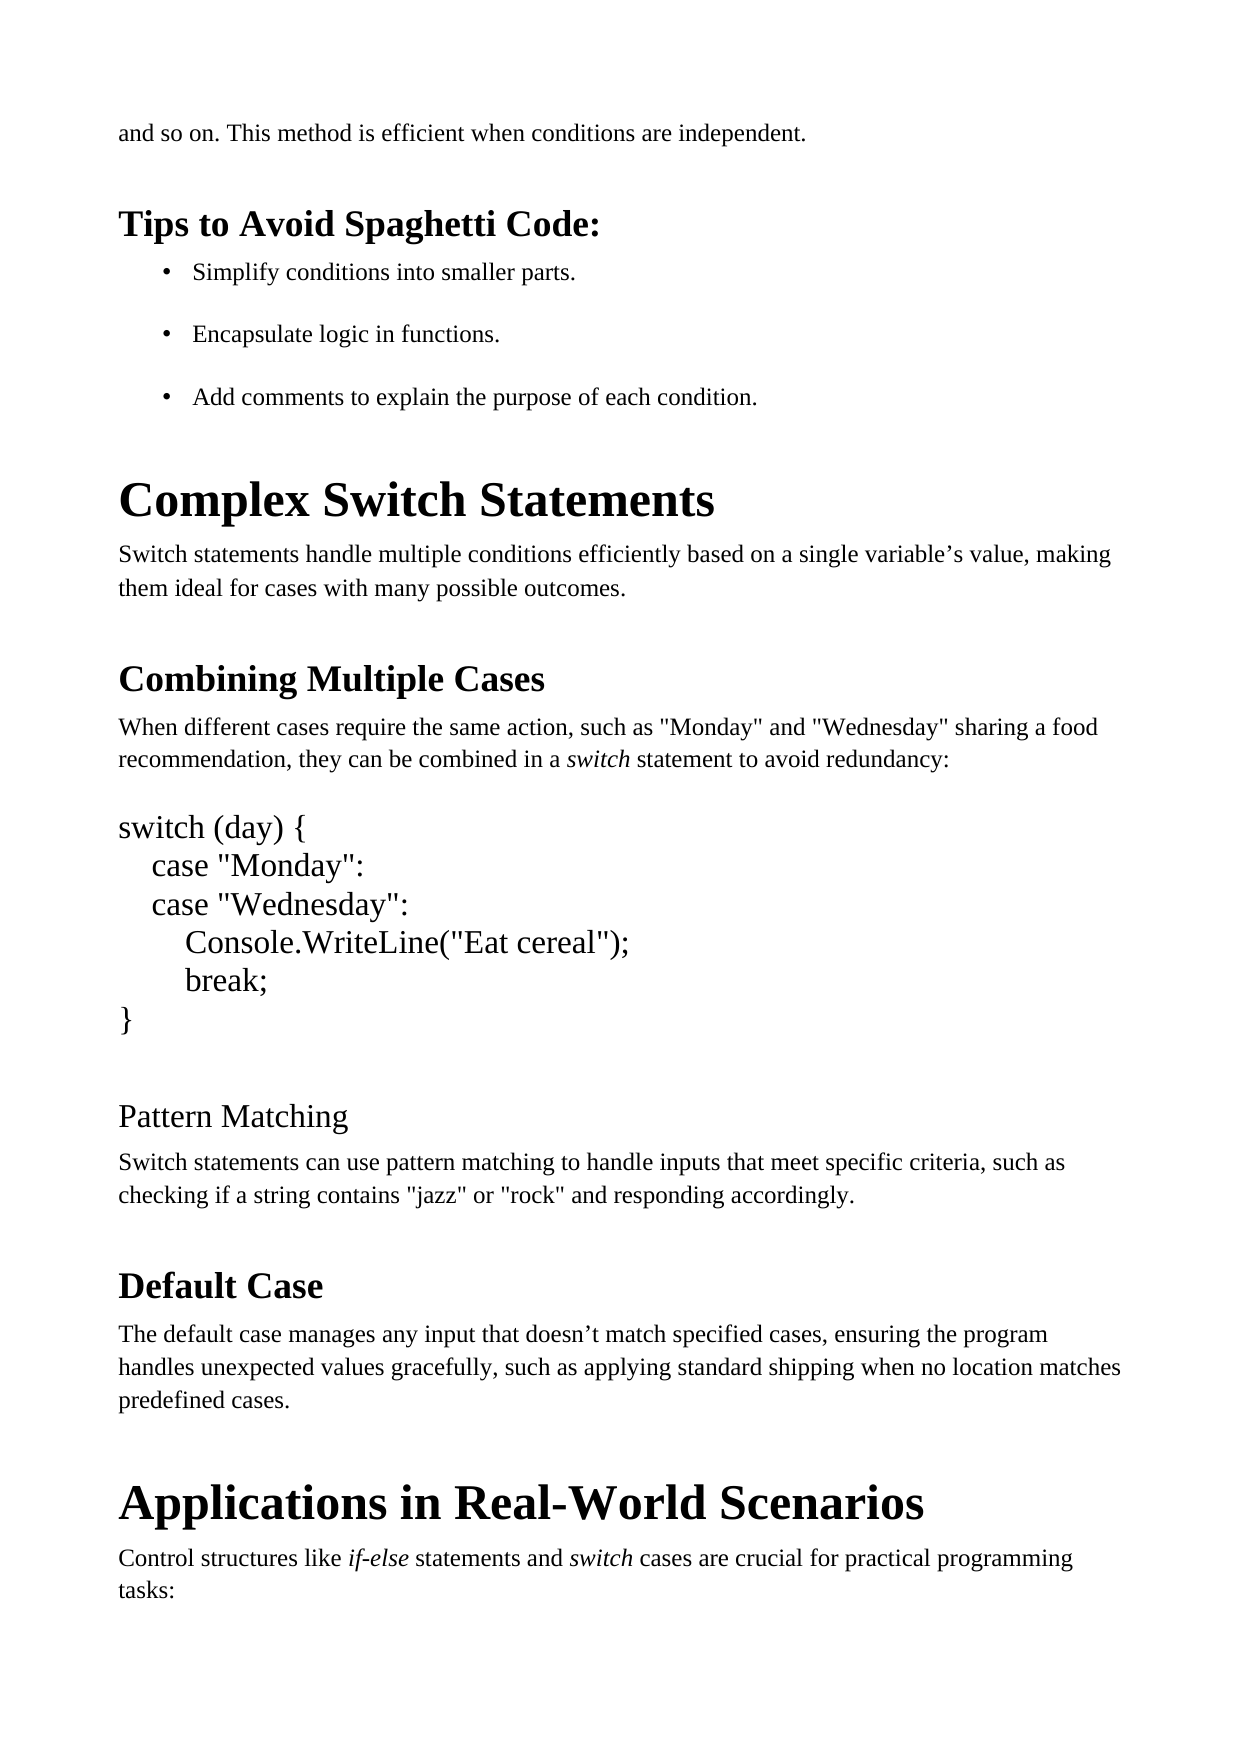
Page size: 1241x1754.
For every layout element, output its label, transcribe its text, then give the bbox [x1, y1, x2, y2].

subtitle Applications in Real-World Scenarios [118, 1473, 1122, 1530]
text The default case manages any input that doesn’t match specified cases, ensuring the program handles unexpected values gracefully, such as applying standard shipping when no location matches predefined cases. [118, 1319, 1122, 1414]
subtitle Complex Switch Statements [118, 469, 1122, 527]
text switch (day) { [118, 807, 1122, 845]
text case "Wednesday": [118, 884, 1122, 922]
text Console.WriteLine("Eat cereal"); [118, 922, 1122, 960]
subtitle Pattern Matching [118, 1096, 1122, 1134]
text break; [118, 960, 1122, 999]
text Switch statements handle multiple conditions efficiently based on a single variable’s value, making them ideal for cases with many possible outcomes. [118, 539, 1122, 601]
text and so on. This method is efficient when conditions are independent. [118, 118, 1122, 147]
list Add comments to explain the purpose of each condition. [162, 382, 1122, 411]
subtitle Default Case [118, 1263, 1122, 1307]
text When different cases require the same action, such as "Monday" and "Wednesday" sharing a food recommendation, they can be combined in a switch statement to avoid redundancy: [118, 712, 1122, 773]
text case "Monday": [118, 845, 1122, 884]
text Control structures like if-else statements and switch cases are crucial for practical programming tasks: [118, 1543, 1122, 1604]
subtitle Combining Multiple Cases [118, 656, 1122, 699]
text } [118, 999, 1122, 1037]
text Switch statements can use pattern matching to handle inputs that meet specific criteria, such as checking if a string contains "jazz" or "rock" and responding accordingly. [118, 1147, 1122, 1209]
list Encapsulate logic in functions. [162, 319, 1122, 348]
subtitle Tips to Avoid Spaghetti Code: [118, 201, 1122, 244]
list Simplify conditions into smaller parts. [162, 257, 1122, 286]
